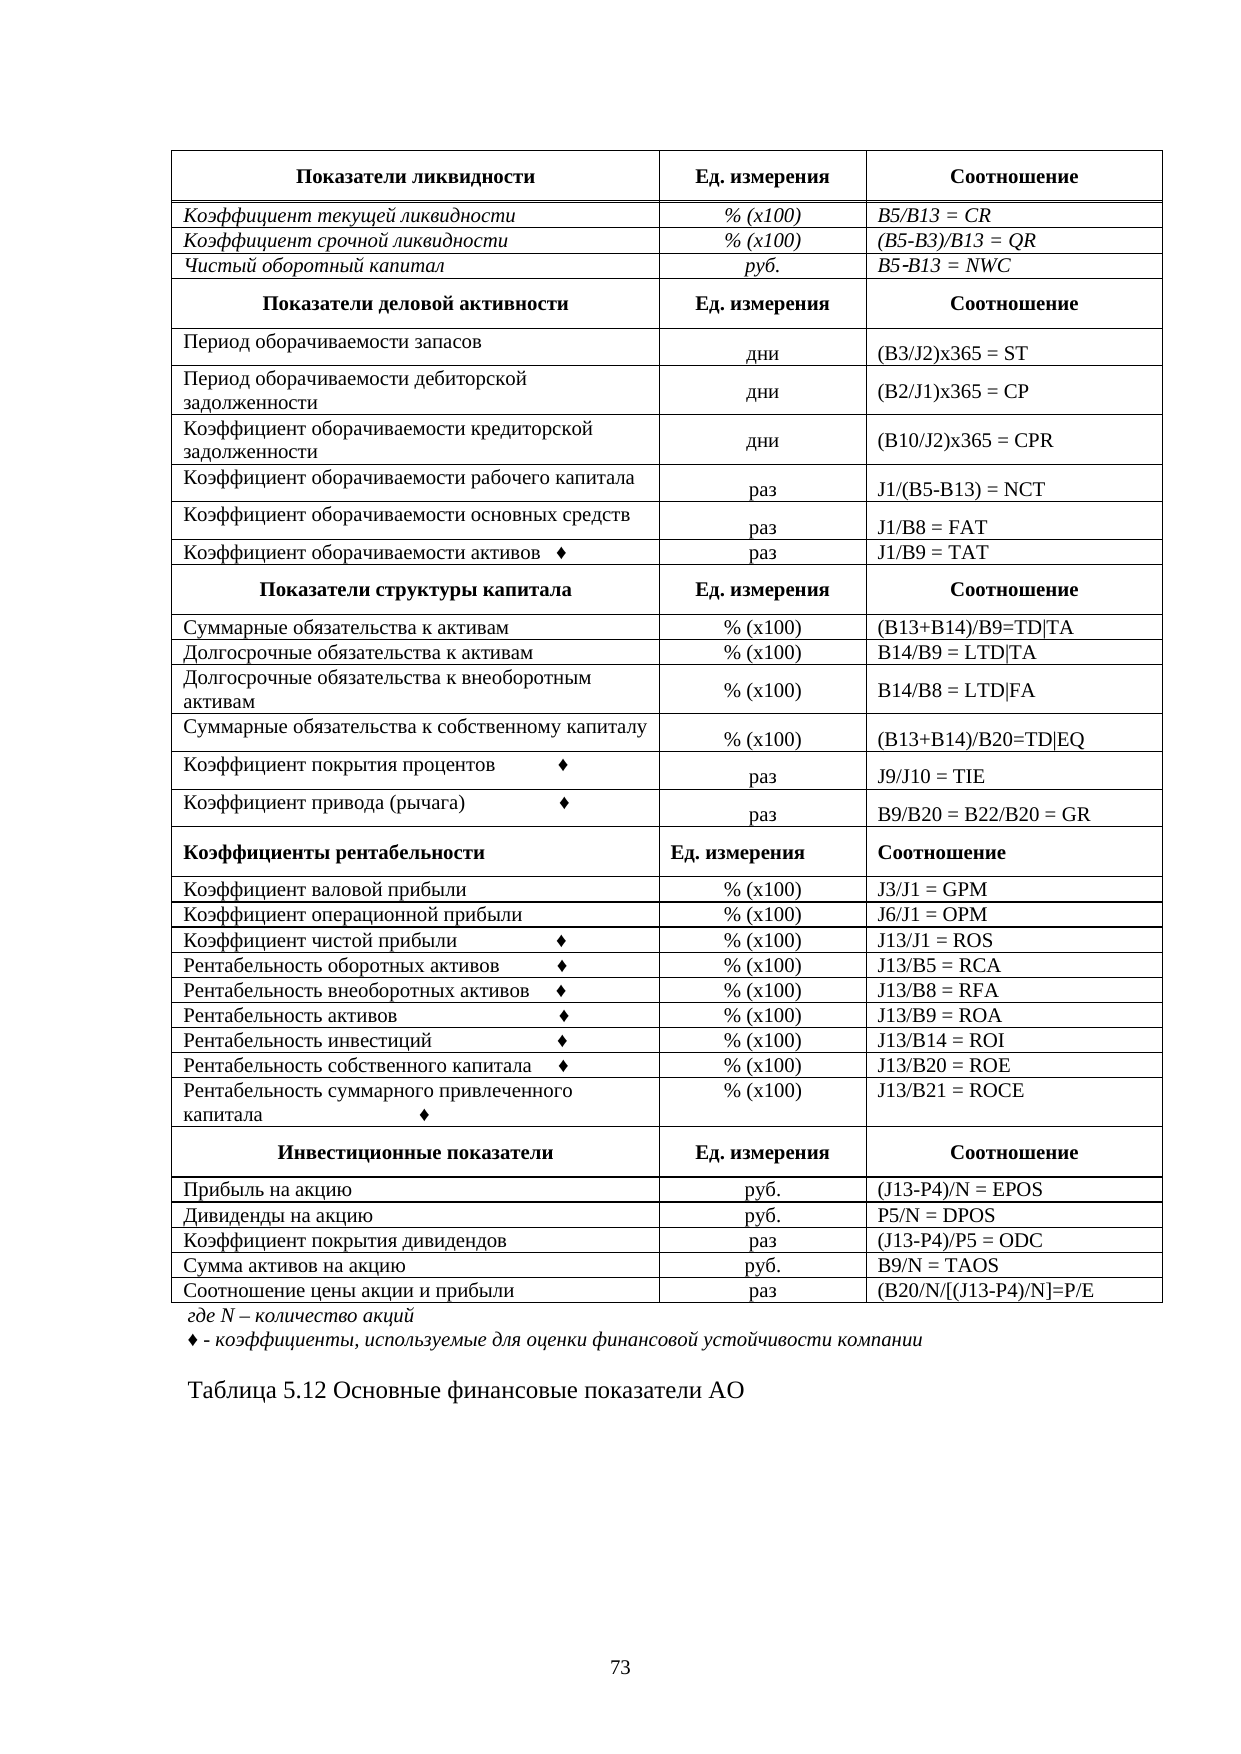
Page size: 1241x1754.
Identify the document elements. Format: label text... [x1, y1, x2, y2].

table_cell J1/(В5-В13) = NCT [867, 465, 1162, 501]
table_cell % (х100) [660, 1003, 866, 1027]
table_cell Период оборачиваемости дебиторской задолженности [172, 366, 659, 414]
table_cell J13/B8 = RFA [867, 978, 1162, 1002]
table_cell % (х100) [660, 1028, 866, 1052]
table_cell Коэффициент оборачиваемости основных средств [172, 502, 659, 539]
table_cell Коэффициент текущей ликвидности [172, 203, 659, 227]
table_cell Ед. измерения [660, 827, 866, 876]
table_cell J6/J1 = OPM [867, 903, 1162, 926]
table_cell % (х100) [660, 714, 866, 751]
table_cell Коэффициент оборачиваемости активов ♦ [172, 540, 659, 564]
table_cell Рентабельность активов ♦ [172, 1003, 659, 1027]
table_cell Рентабельность внеоборотных активов ♦ [172, 978, 659, 1002]
table_cell Дивиденды на акцию [172, 1203, 659, 1227]
table_cell Рентабельность оборотных активов ♦ [172, 953, 659, 977]
table_cell руб. [660, 1203, 866, 1227]
table_cell раз [660, 1228, 866, 1252]
table_cell Долгосрочные обязательства к внеоборотным активам [172, 665, 659, 713]
table_cell % (х100) [660, 1053, 866, 1077]
subtitle Таблица 5.12 Основные финансовые показатели АО [187, 1375, 1053, 1404]
table_cell Суммарные обязательства к собственному капиталу [172, 714, 659, 751]
table_cell % (х100) [660, 640, 866, 664]
table_cell Ед. измерения [660, 1127, 866, 1176]
table_cell Период оборачиваемости запасов [172, 329, 659, 365]
table_cell Соотношение [867, 279, 1162, 328]
table_cell J1/В8 = FAT [867, 502, 1162, 539]
table_cell Рентабельность собственного капитала ♦ [172, 1053, 659, 1077]
table_cell В9/В20 = В22/В20 = GR [867, 790, 1162, 826]
table_header Показатели ликвидности [172, 151, 659, 200]
table_cell J13/J1 = ROS [867, 928, 1162, 952]
table_cell J13/B20 = ROE [867, 1053, 1162, 1077]
table_cell J13/B14 = ROI [867, 1028, 1162, 1052]
table_cell % (х100) [660, 1078, 866, 1126]
table_cell Коэффициент чистой прибыли ♦ [172, 928, 659, 952]
table_cell % (х100) [660, 978, 866, 1002]
table_cell J9/J10 = TIE [867, 752, 1162, 788]
table_cell раз [660, 752, 866, 788]
table_cell (В13+В14)/В20=TD|EQ [867, 714, 1162, 751]
table_cell (В3/J2)x365 = ST [867, 329, 1162, 365]
table_cell руб. [660, 1178, 866, 1201]
table_cell Инвестиционные показатели [172, 1127, 659, 1176]
table_cell раз [660, 1278, 866, 1302]
text ♦ - коэффициенты, используемые для оценки финансовой устойчивости компании [187, 1327, 1103, 1351]
table_cell J13/B9 = ROA [867, 1003, 1162, 1027]
table_cell В14/В9 = LTD|TA [867, 640, 1162, 664]
table_cell % (х100) [660, 203, 866, 227]
table_cell Р5/N = DPOS [867, 1203, 1162, 1227]
table_cell (В10/J2)х365 = CPR [867, 415, 1162, 463]
table_cell Ед. измерения [660, 279, 866, 328]
table_cell % (х100) [660, 615, 866, 639]
table_cell Долгосрочные обязательства к активам [172, 640, 659, 664]
table_cell J1/В9 = TAT [867, 540, 1162, 564]
table_cell дни [660, 329, 866, 365]
table_cell В5/В13 = СR [867, 203, 1162, 227]
table_cell В9/N = TAOS [867, 1253, 1162, 1277]
table_cell В5В13 = NWC [867, 254, 1162, 277]
table_cell Суммарные обязательства к активам [172, 615, 659, 639]
table_cell Прибыль на акцию [172, 1178, 659, 1201]
table_cell Ед. измерения [660, 565, 866, 614]
table_cell J3/J1 = GPM [867, 877, 1162, 901]
table_cell Соотношение [867, 1127, 1162, 1176]
table_cell J13/B21 = ROCE [867, 1078, 1162, 1126]
table_cell % (х100) [660, 877, 866, 901]
table_cell Сумма активов на акцию [172, 1253, 659, 1277]
table_cell % (х100) [660, 228, 866, 252]
table_cell (В2/J1)х365 = CP [867, 366, 1162, 414]
table_cell (J13-P4)/P5 = ODC [867, 1228, 1162, 1252]
table_cell % (х100) [660, 928, 866, 952]
table_cell Коэффициент оборачиваемости кредиторской задолженности [172, 415, 659, 463]
table_cell % (х100) [660, 953, 866, 977]
table_cell (В5-В3)/В13 = QR [867, 228, 1162, 252]
table_cell (J13-P4)/N = EPOS [867, 1178, 1162, 1201]
table_cell Коэффициент оборачиваемости рабочего капитала [172, 465, 659, 501]
table_cell % (х100) [660, 665, 866, 713]
table_cell Рентабельность суммарного привлеченного капитала ♦ [172, 1078, 659, 1126]
table_cell Коэффициент срочной ликвидности [172, 228, 659, 252]
table_cell Показатели деловой активности [172, 279, 659, 328]
table_cell руб. [660, 1253, 866, 1277]
table_cell J13/B5 = RCA [867, 953, 1162, 977]
table_cell Чистый оборотный капитал [172, 254, 659, 277]
table_header Соотношение [867, 151, 1162, 200]
table_cell Соотношение [867, 827, 1162, 876]
table_cell Коэффициент покрытия процентов ♦ [172, 752, 659, 788]
table_cell Коэффициент операционной прибыли [172, 903, 659, 926]
table_cell (В20/N/[(J13-Р4)/N]=P/E [867, 1278, 1162, 1302]
table_cell Рентабельность инвестиций ♦ [172, 1028, 659, 1052]
table_header Ед. измерения [660, 151, 866, 200]
table_cell Показатели структуры капитала [172, 565, 659, 614]
table_cell раз [660, 465, 866, 501]
table_cell В14/В8 = LTD|FA [867, 665, 1162, 713]
table_cell раз [660, 790, 866, 826]
table_cell дни [660, 366, 866, 414]
table_cell % (х100) [660, 903, 866, 926]
text где N – количество акций [187, 1303, 1103, 1327]
table_cell (В13+В14)/В9=TD|TA [867, 615, 1162, 639]
table_cell раз [660, 540, 866, 564]
table_cell руб. [660, 254, 866, 277]
table_cell дни [660, 415, 866, 463]
table_cell Коэффициент привода (рычага) ♦ [172, 790, 659, 826]
table_cell Коэффициент покрытия дивидендов [172, 1228, 659, 1252]
table_cell Соотношение цены акции и прибыли [172, 1278, 659, 1302]
table_cell Коэффициенты рентабельности [172, 827, 659, 876]
table_cell Коэффициент валовой прибыли [172, 877, 659, 901]
table_cell Соотношение [867, 565, 1162, 614]
table_cell раз [660, 502, 866, 539]
